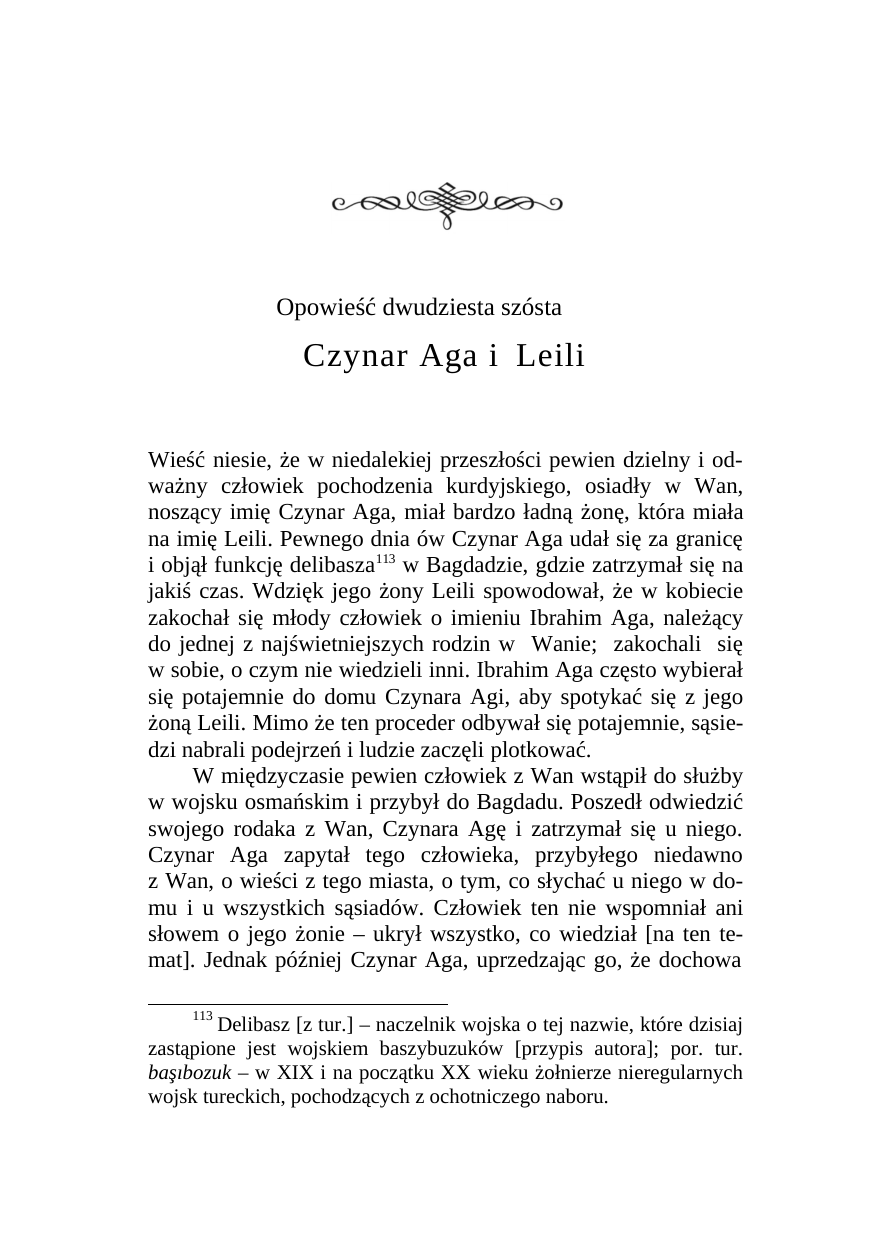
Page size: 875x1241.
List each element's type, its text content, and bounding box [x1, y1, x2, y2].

text W międzyczasie pewien człowiek z Wan wstąpił do służby w wojsku osmańskim i przybył do Bagdadu. Poszedł odwiedzić swojego rodaka z Wan, Czynara Agę i zatrzymał się u niego. Czynar Aga zapytał tego człowieka, przybyłego niedawno z Wan, o wieści z tego miasta, o tym, co słychać u niego w do- mu i u wszystkich sąsiadów. Człowiek ten nie wspomniał ani słowem o jego żonie – ukrył wszystko, co wiedział [na ten te- mat]. Jednak później Czynar Aga, uprzedzając go, że dochowa [148, 762, 744, 973]
text Opowieść dwudziesta szósta [276, 292, 755, 321]
text Wieść niesie, że w niedalekiej przeszłości pewien dzielny i od- ważny człowiek pochodzenia kurdyjskiego, osiadły w Wan, noszący imię Czynar Aga, miał bardzo ładną żonę, która miała na imię Leili. Pewnego dnia ów Czynar Aga udał się za granicę i objął funkcję delibasza113 w Bagdadzie, gdzie zatrzymał się na jakiś czas. Wdzięk jego żony Leili spowodował, że w kobiecie zakochał się młody człowiek o imieniu Ibrahim Aga, należący do jednej z najświetniejszych rodzin w Wanie; zakochali się w sobie, o czym nie wiedzieli inni. Ibrahim Aga często wybierał się potajemnie do domu Czynara Agi, aby spotykać się z jego żoną Leili. Mimo że ten proceder odbywał się potajemnie, sąsie- dzi nabrali podejrzeń i ludzie zaczęli plotkować. [148, 446, 744, 762]
picture [331, 182, 566, 234]
text Czynar Aga i Leili [303, 335, 755, 373]
text 113 Delibasz [z tur.] – naczelnik wojska o tej nazwie, które dzisiaj zastąpione jest wojskiem baszybuzuków [przypis autora]; por. tur. başıbozuk – w XIX i na początku XX wieku żołnierze nieregularnych wojsk tureckich, pochodzących z ochotniczego naboru. [148, 1003, 744, 1108]
